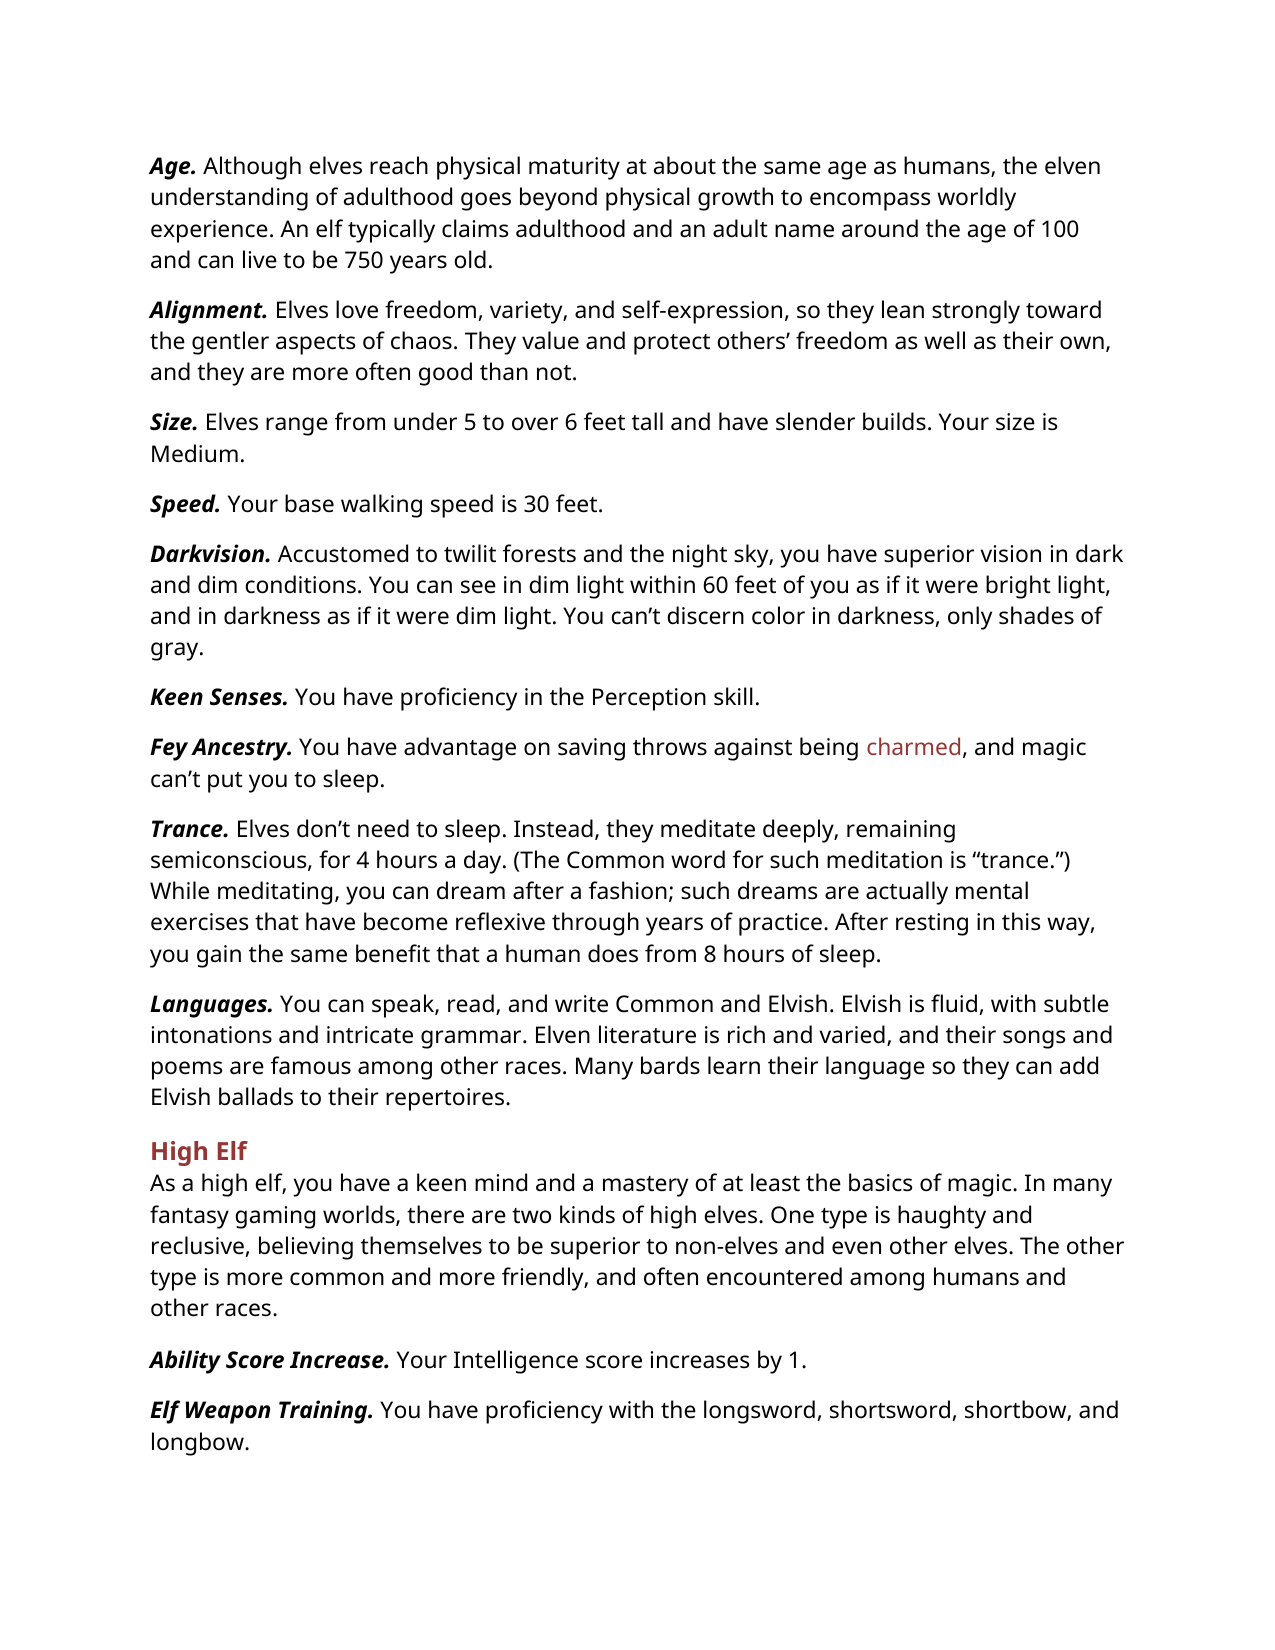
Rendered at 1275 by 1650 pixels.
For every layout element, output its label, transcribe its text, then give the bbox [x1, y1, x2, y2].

text Alignment. Elves love freedom, variety, and self-expression, so they lean strongly toward the gentler aspects of chaos. They value and protect others’ freedom as well as their own, and they are more often good than not. [150, 294, 1125, 387]
text As a high elf, you have a keen mind and a mastery of at least the basics of magic. In many fantasy gaming worlds, there are two kinds of high elves. One type is haughty and reclusive, believing themselves to be superior to non-elves and even other elves. The other type is more common and more friendly, and often encountered among humans and other races. [150, 1167, 1125, 1324]
text Age. Although elves reach physical maturity at about the same age as humans, the elven understanding of adulthood goes beyond physical growth to encompass worldly experience. An elf typically claims adulthood and an adult name around the age of 100 and can live to be 750 years old. [150, 150, 1125, 275]
subtitle High Elf [150, 1133, 1125, 1167]
text Fey Ancestry. You have advantage on saving throws against being charmed, and magic can’t put you to sleep. [150, 731, 1125, 794]
text Keen Senses. You have proficiency in the Perception skill. [150, 681, 1125, 712]
text Trance. Elves don’t need to sleep. Instead, they meditate deeply, remaining semiconscious, for 4 hours a day. (The Common word for such meditation is “trance.”) While meditating, you can dream after a fashion; such dreams are actually mental exercises that have become reflexive through years of practice. After resting in this way, you gain the same benefit that a human does from 8 hours of sleep. [150, 812, 1125, 969]
text Darkvision. Accustomed to twilit forests and the night sky, you have superior vision in dark and dim conditions. You can see in dim light within 60 feet of you as if it were bright light, and in darkness as if it were dim light. You can’t discern color in darkness, only shades of gray. [150, 537, 1125, 662]
text Languages. You can speak, read, and write Common and Elvish. Elvish is fluid, with subtle intonations and intricate grammar. Elven literature is rich and varied, and their songs and poems are famous among other races. Many bards learn their language so they can add Elvish ballads to their repertoires. [150, 987, 1125, 1112]
text Speed. Your base walking speed is 30 feet. [150, 487, 1125, 519]
text Elf Weapon Training. You have proficiency with the longsword, shortsword, shortbow, and longbow. [150, 1394, 1125, 1457]
text Ability Score Increase. Your Intelligence score increases by 1. [150, 1344, 1125, 1376]
text Size. Elves range from under 5 to over 6 feet tall and have slender builds. Your size is Medium. [150, 406, 1125, 469]
